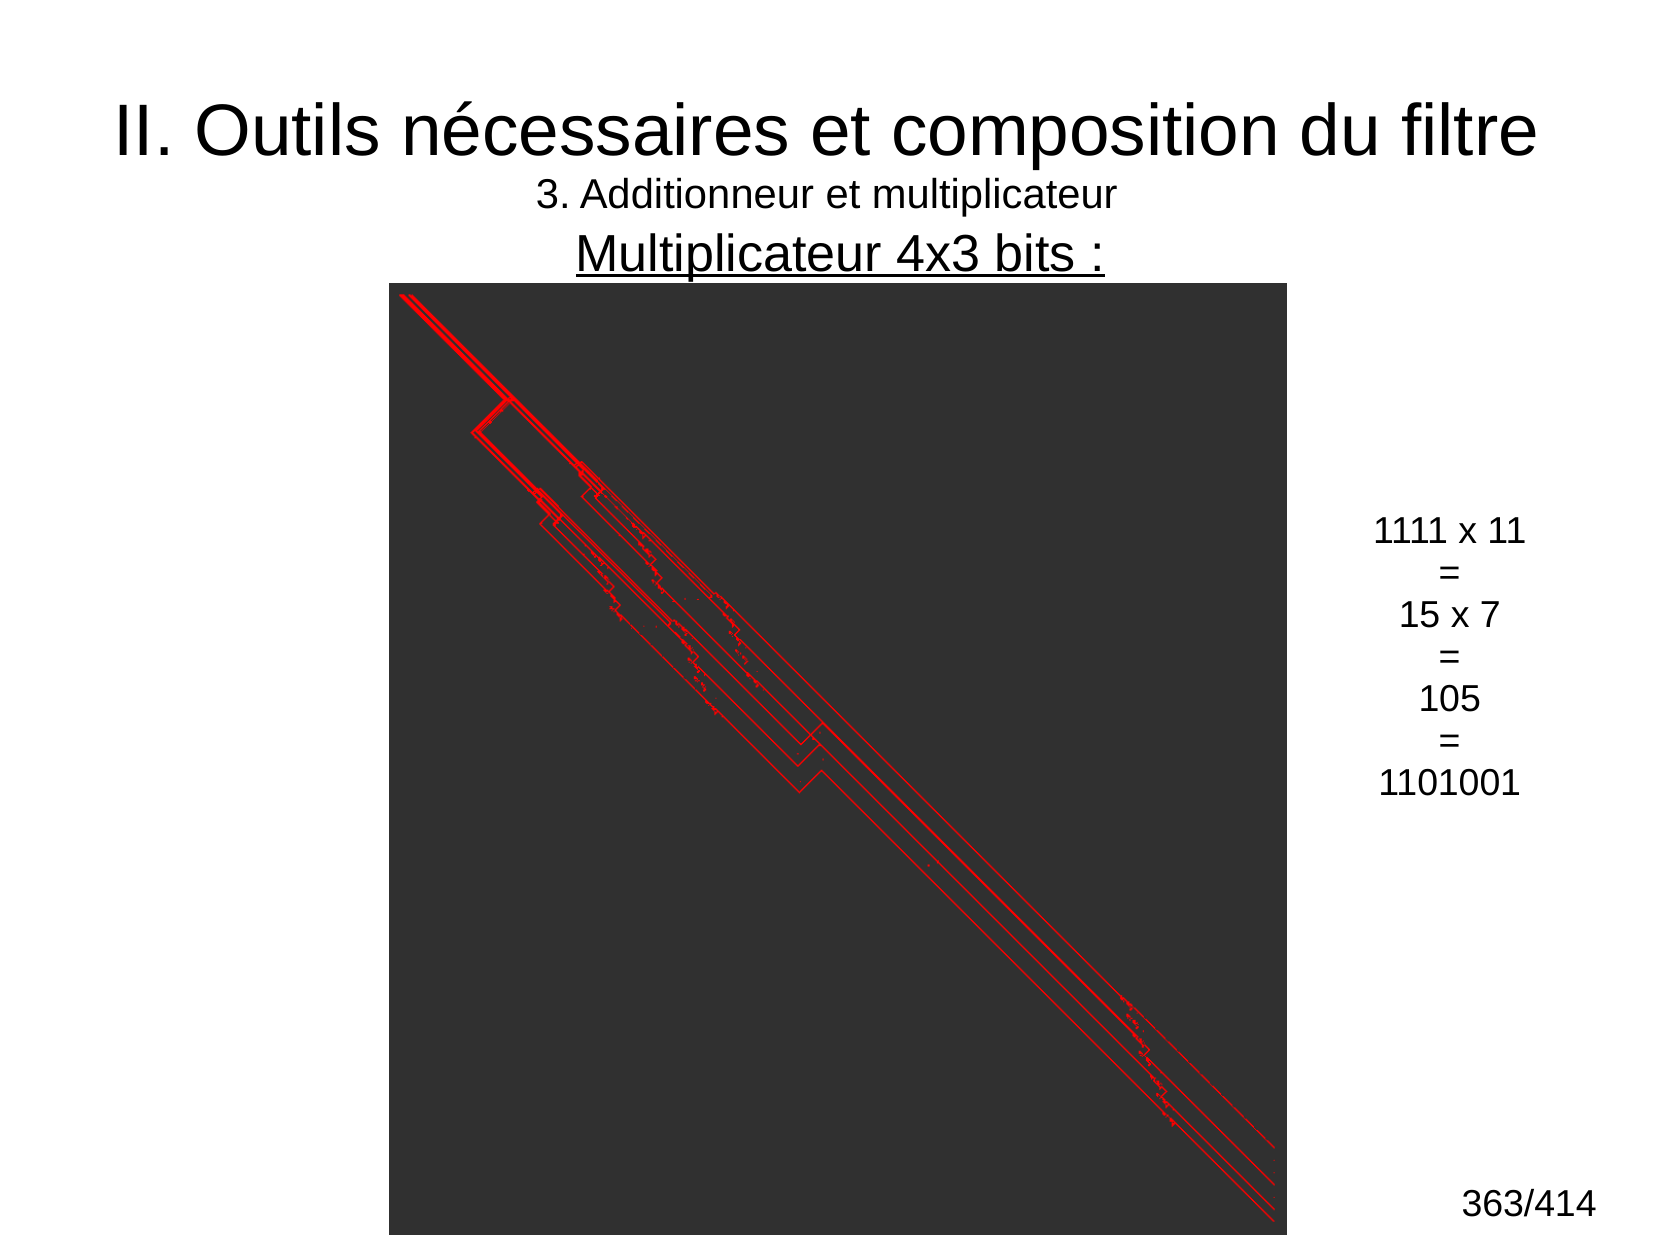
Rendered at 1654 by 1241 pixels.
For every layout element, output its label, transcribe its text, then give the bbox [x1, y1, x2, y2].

text_box <number>/414 [1446, 1175, 1654, 1233]
text_box 1111 x 11 = 15 x 7 = 105 = 1101001 [1358, 501, 1542, 811]
picture [389, 283, 1287, 1235]
title II. Outils nécessaires et composition du filtre 3. Additionneur et multiplicateur [82, 49, 1571, 257]
text_box Multiplicateur 4x3 bits : [561, 216, 1120, 283]
